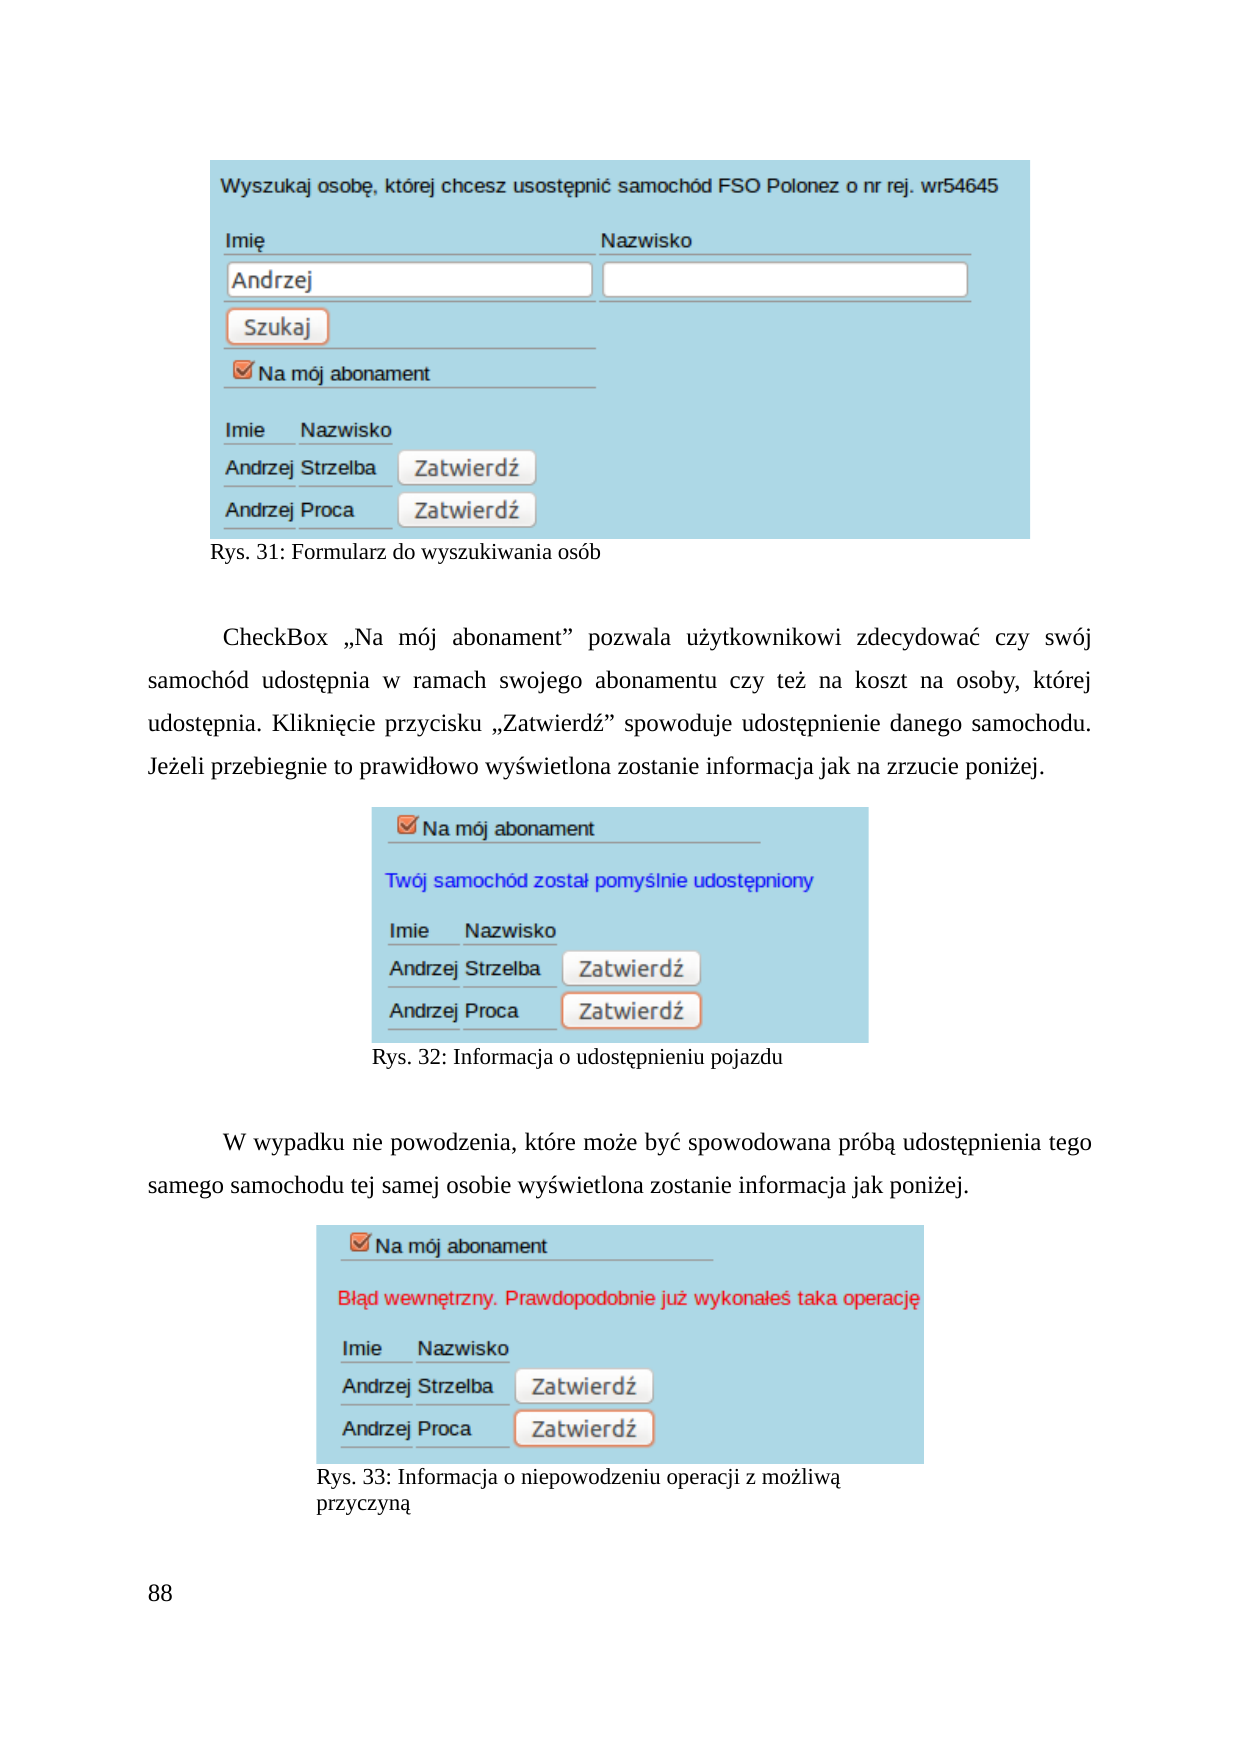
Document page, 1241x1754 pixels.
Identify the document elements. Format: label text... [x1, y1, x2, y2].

text W wypadku nie powodzenia, które może być spowodowana próbą udostępnienia tego samego samochodu tej samej osobie wyświetlona zostanie informacja jak poniżej. [148, 1127, 1093, 1199]
picture [371, 807, 869, 1043]
picture [210, 160, 1031, 539]
text CheckBox „Na mój abonament” pozwala użytkownikowi zdecydować czy swój samochód udostępnia w ramach swojego abonamentu czy też na koszt na osoby, której udostępnia. Kliknięcie przycisku „Zatwierdź” spowoduje udostępnienie danego samochodu. Jeżeli przebiegnie to prawidłowo wyświetlona zostanie informacja jak na zrzucie poniżej. [148, 622, 1093, 780]
text Rys. 31: Formularz do wyszukiwania osób [210, 539, 1030, 564]
text Rys. 32: Informacja o udostępnieniu pojazdu [372, 1043, 868, 1069]
picture [316, 1225, 924, 1464]
text Rys. 33: Informacja o niepowodzeniu operacji z możliwą przyczyną [316, 1464, 924, 1516]
